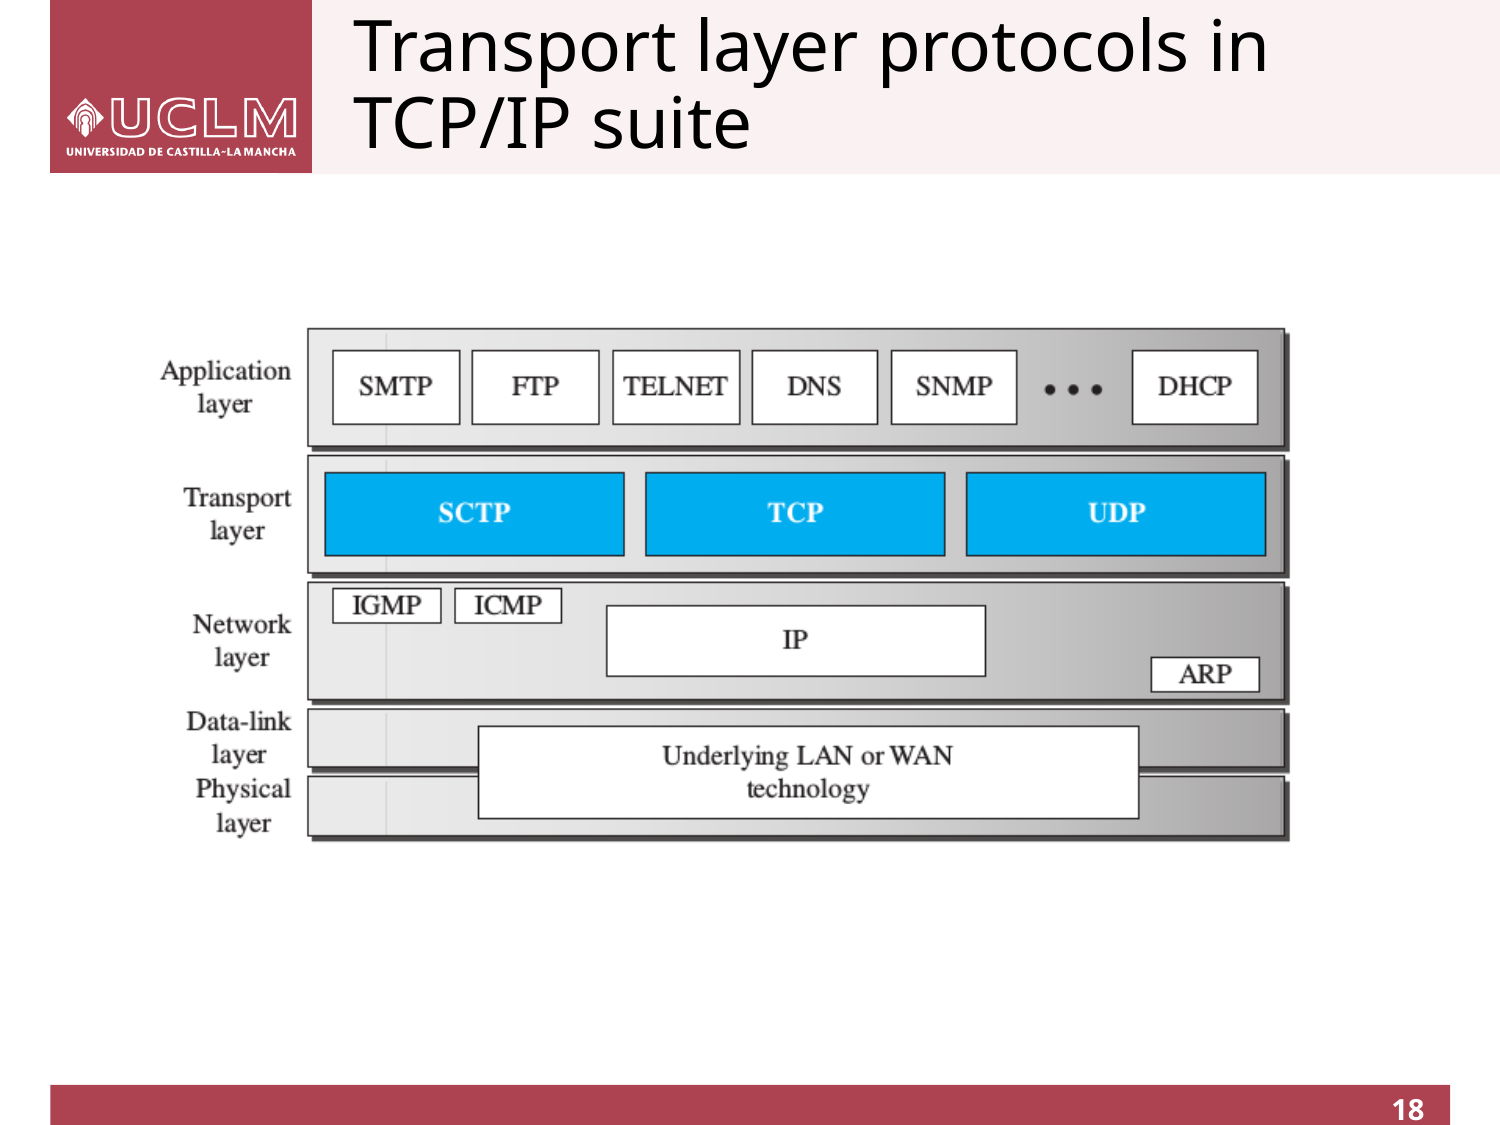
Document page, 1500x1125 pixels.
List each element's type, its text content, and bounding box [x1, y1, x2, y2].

picture [50, 0, 312, 173]
title Transport layer protocols in TCP/IP suite [353, 6, 1425, 168]
picture [151, 322, 1312, 851]
